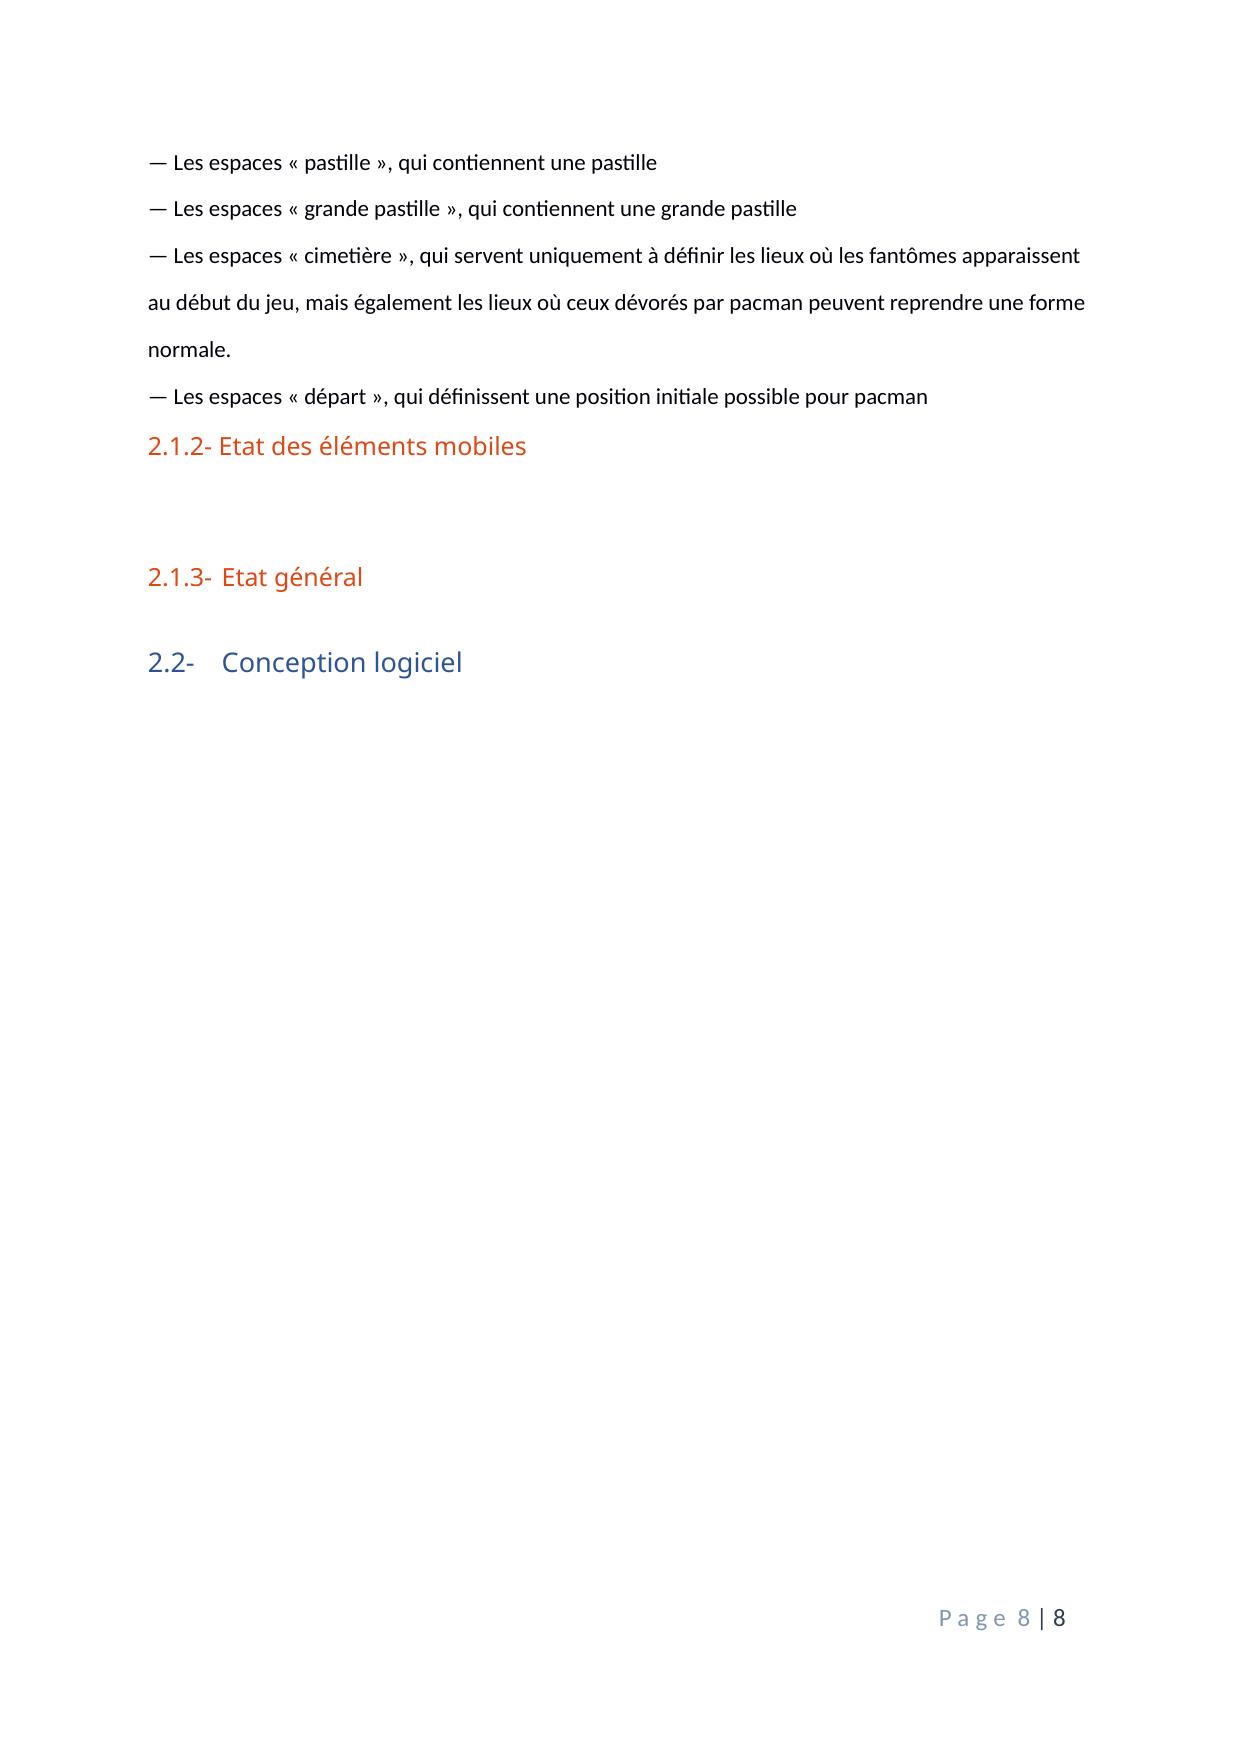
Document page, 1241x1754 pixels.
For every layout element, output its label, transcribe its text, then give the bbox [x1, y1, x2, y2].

text — Les espaces « départ », qui définissent une position initiale possible pour pacman [148, 382, 1093, 410]
text — Les espaces « pastille », qui contiennent une pastille [148, 148, 1093, 176]
subtitle 2.1.3- Etat général [148, 559, 1093, 593]
text au début du jeu, mais également les lieux où ceux dévorés par pacman peuvent reprendre une forme [148, 288, 1093, 316]
subtitle 2.1.2- Etat des éléments mobiles [148, 429, 1093, 463]
text — Les espaces « grande pastille », qui contiennent une grande pastille [148, 194, 1093, 222]
text normale. [148, 335, 1093, 363]
subtitle 2.2- Conception logiciel [148, 643, 1093, 680]
text — Les espaces « cimetière », qui servent uniquement à définir les lieux où les fantômes apparaissent [148, 241, 1093, 269]
